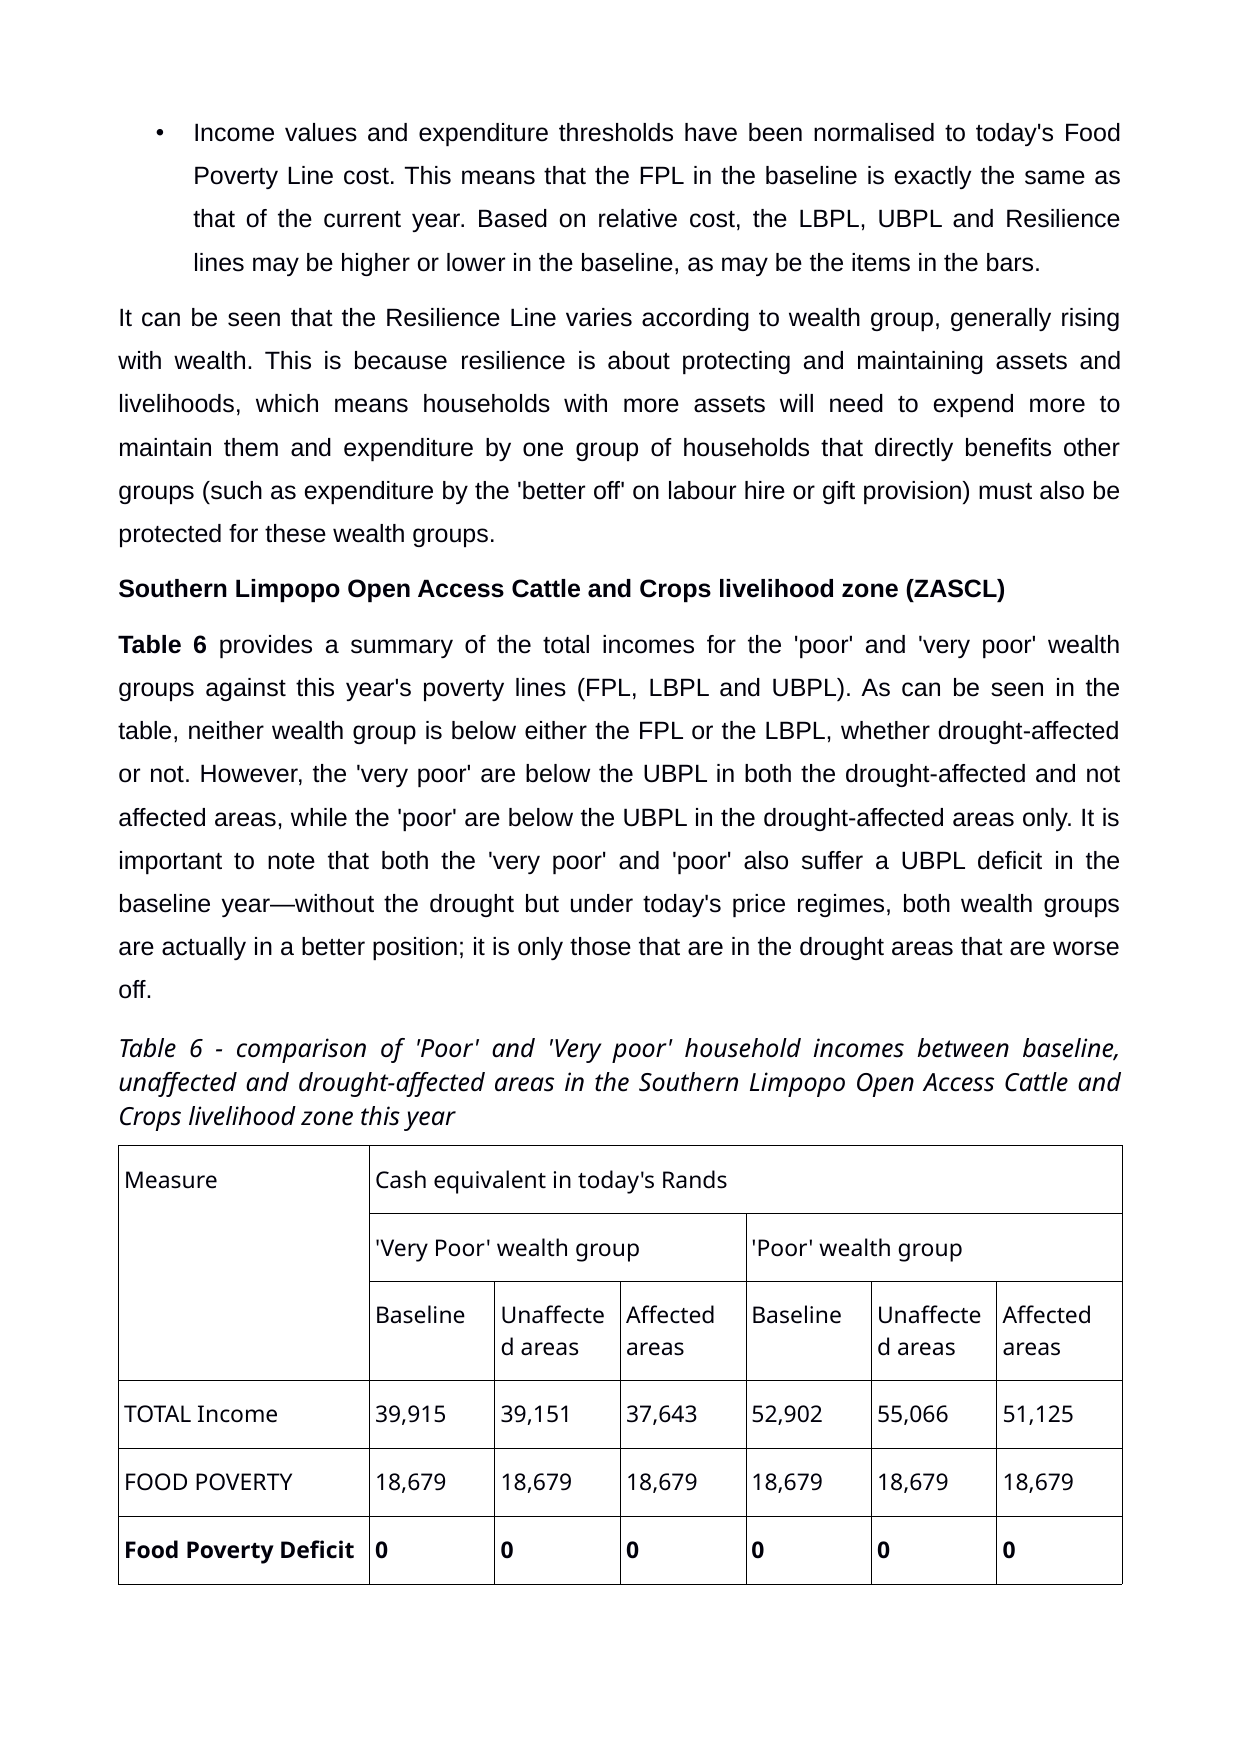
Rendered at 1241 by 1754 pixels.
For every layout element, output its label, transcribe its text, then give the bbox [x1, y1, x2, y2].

table_cell 18,679 [621, 1449, 746, 1516]
table_cell 0 [872, 1517, 996, 1583]
table_cell Affected areas [997, 1282, 1122, 1380]
table_header Measure [119, 1146, 369, 1380]
table_cell 52,902 [747, 1381, 871, 1448]
table_cell 18,679 [997, 1449, 1122, 1516]
table_cell 18,679 [495, 1449, 620, 1516]
text Table 6 provides a summary of the total incomes for the 'poor' and 'very poor' wealth groups against this year's poverty lines (FPL, LBPL and UBPL). As can be seen in the table, neither wealth group is below either the FPL or the LBPL, whether drought-affected or not. However, the 'very poor' are below the UBPL in both the drought-affected and not affected areas, while the 'poor' are below the UBPL in the drought-affected areas only. It is important to note that both the 'very poor' and 'poor' also suffer a UBPL deficit in the baseline year—without the drought but under today's price regimes, both wealth groups are actually in a better position; it is only those that are in the drought areas that are worse off. [118, 630, 1122, 1004]
table_cell FOOD POVERTY [119, 1449, 369, 1516]
table_cell 0 [747, 1517, 871, 1583]
table_cell 'Poor' wealth group [747, 1214, 1122, 1281]
table_cell 18,679 [370, 1449, 494, 1516]
table_cell Food Poverty Deficit [119, 1517, 369, 1583]
table_cell 'Very Poor' wealth group [370, 1214, 746, 1281]
table_cell Affected areas [621, 1282, 746, 1380]
table_cell Baseline [747, 1282, 871, 1380]
table_cell 0 [370, 1517, 494, 1583]
text It can be seen that the Resilience Line varies according to wealth group, generally rising with wealth. This is because resilience is about protecting and maintaining assets and livelihoods, which means households with more assets will need to expend more to maintain them and expenditure by one group of households that directly benefits other groups (such as expenditure by the 'better off' on labour hire or gift provision) must also be protected for these wealth groups. [118, 303, 1122, 548]
table_cell 39,915 [370, 1381, 494, 1448]
list Income values and expenditure thresholds have been normalised to today's Food Poverty Line cost. This means that the FPL in the baseline is exactly the same as that of the current year. Based on relative cost, the LBPL, UBPL and Resilience lines may be higher or lower in the baseline, as may be the items in the bars. [156, 118, 1122, 276]
table_cell TOTAL Income [119, 1381, 369, 1448]
text Southern Limpopo Open Access Cattle and Crops livelihood zone (ZASCL) [118, 574, 1122, 603]
table_cell 37,643 [621, 1381, 746, 1448]
table_cell Unaffected areas [495, 1282, 620, 1380]
table_cell 39,151 [495, 1381, 620, 1448]
table_cell 18,679 [747, 1449, 871, 1516]
table_cell 55,066 [872, 1381, 996, 1448]
table_cell 51,125 [997, 1381, 1122, 1448]
table_cell 0 [495, 1517, 620, 1583]
table_cell 18,679 [872, 1449, 996, 1516]
table_cell 0 [621, 1517, 746, 1583]
table_cell Baseline [370, 1282, 494, 1380]
table_cell Unaffected areas [872, 1282, 996, 1380]
table_header Cash equivalent in today's Rands [370, 1146, 1122, 1213]
table_cell 0 [997, 1517, 1122, 1583]
text Table 6 - comparison of 'Poor' and 'Very poor' household incomes between baseline, unaffected and drought-affected areas in the Southern Limpopo Open Access Cattle and Crops livelihood zone this year [118, 1031, 1122, 1133]
